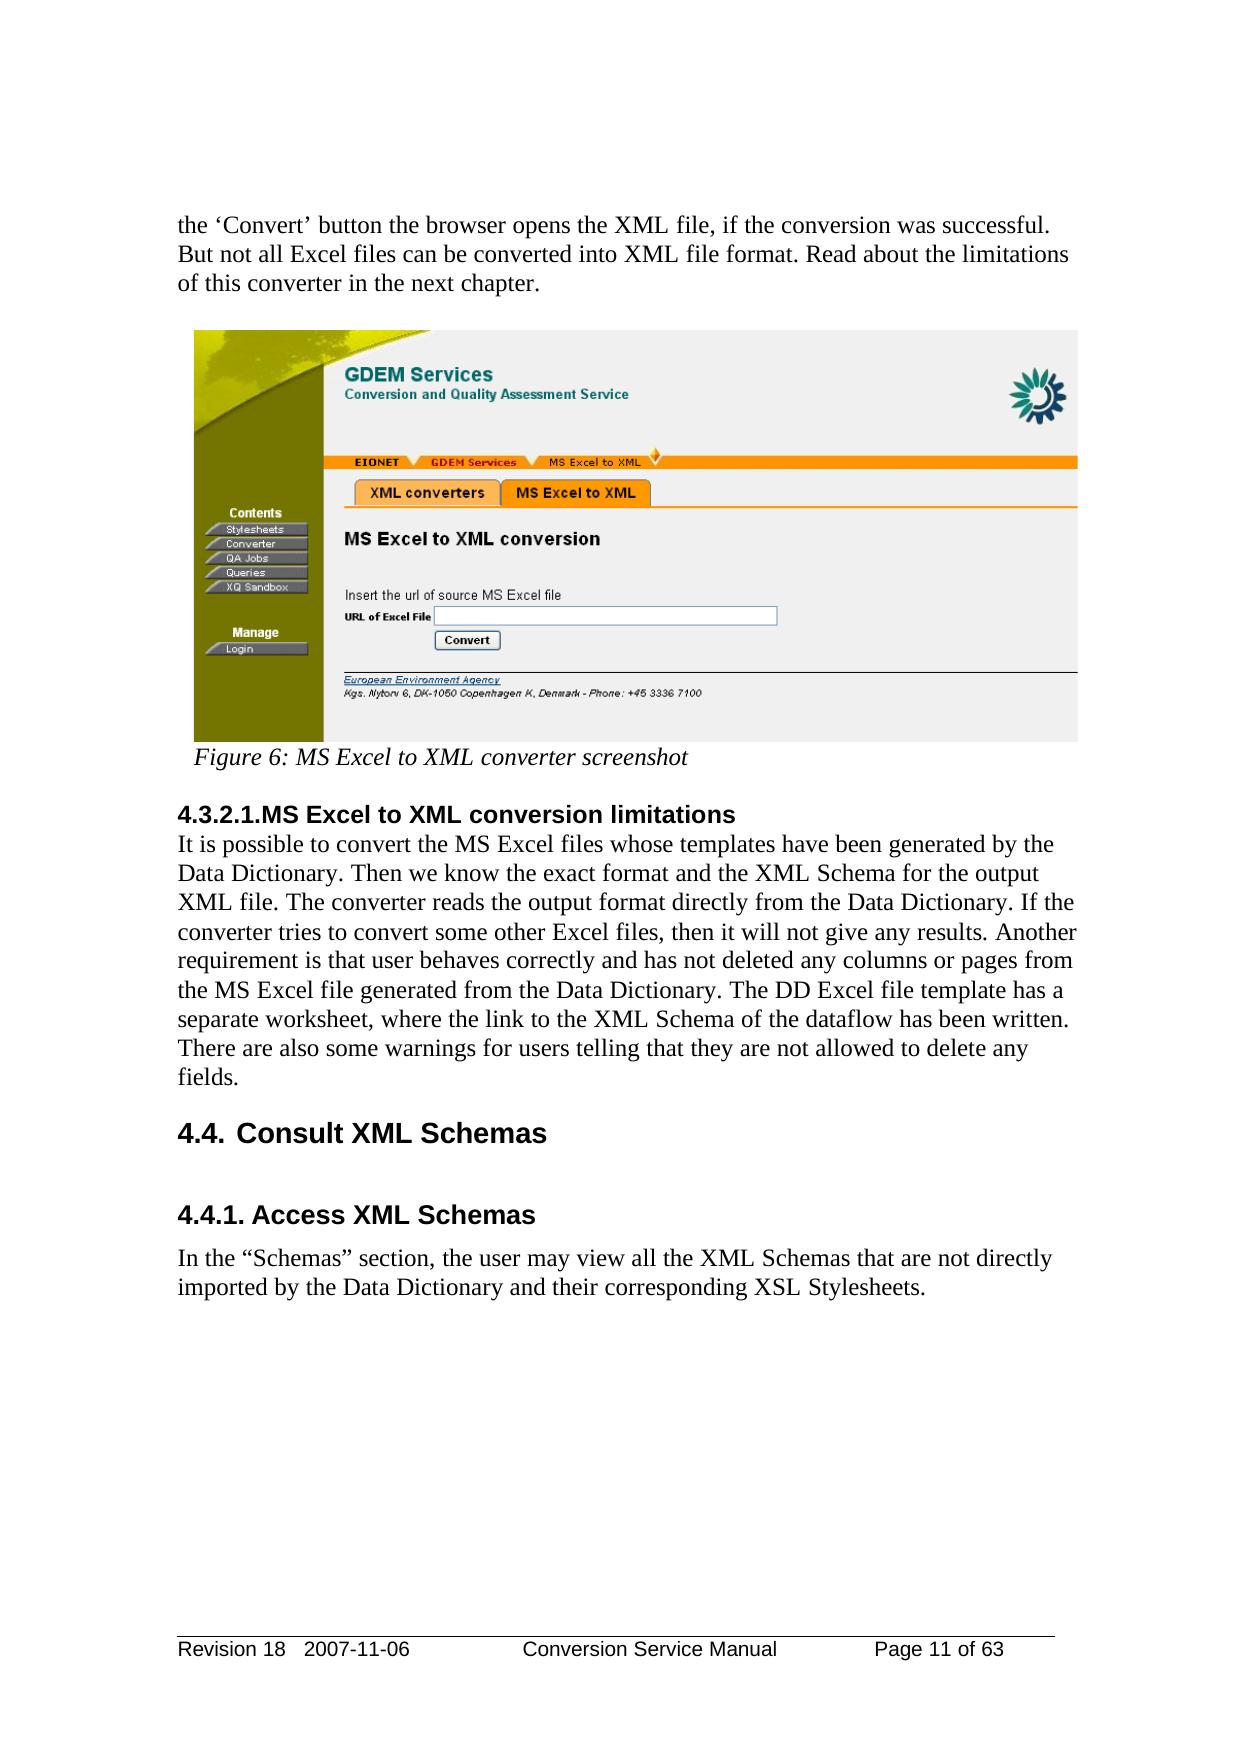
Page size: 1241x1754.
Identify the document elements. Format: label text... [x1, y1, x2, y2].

text the ‘Convert’ button the browser opens the XML file, if the conversion was successful. But not all Excel files can be converted into XML file format. Read about the limitations of this converter in the next chapter. [177, 210, 1092, 297]
subtitle Consult XML Schemas [177, 1116, 1092, 1149]
subtitle Access XML Schemas [177, 1199, 1092, 1230]
text It is possible to convert the MS Excel files whose templates have been generated by the Data Dictionary. Then we know the exact format and the XML Schema for the output XML file. The converter reads the output format directly from the Data Dictionary. If the converter tries to convert some other Excel files, then it will not give any results. Another requirement is that user behaves correctly and has not deleted any columns or pages from the MS Excel file generated from the Data Dictionary. The DD Excel file template has a separate worksheet, where the link to the XML Schema of the dataflow has been written. There are also some warnings for users telling that they are not allowed to delete any fields. [177, 829, 1092, 1091]
subtitle MS Excel to XML conversion limitations [177, 800, 1092, 829]
text Figure 6: MS Excel to XML converter screenshot [194, 742, 1077, 771]
text In the “Schemas” section, the user may view all the XML Schemas that are not directly imported by the Data Dictionary and their corresponding XSL Stylesheets. [177, 1242, 1092, 1301]
